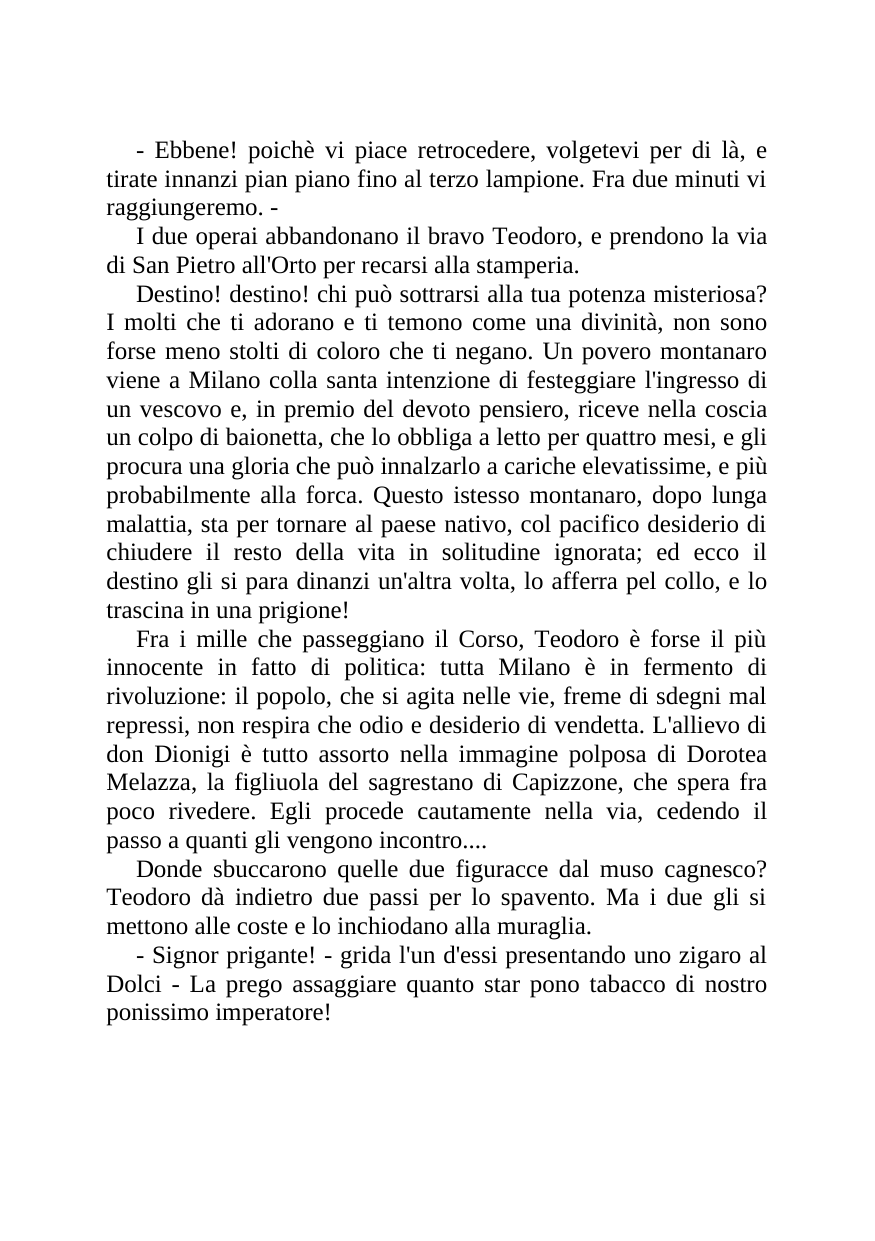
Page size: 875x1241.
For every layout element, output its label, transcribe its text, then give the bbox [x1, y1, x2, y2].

text - Ebbene! poichè vi piace retrocedere, volgetevi per di là, e tirate innanzi pian piano fino al terzo lampione. Fra due minuti vi raggiungeremo. - [106, 135, 768, 221]
text - Signor prigante! - grida l'un d'essi presentando uno zigaro al Dolci - La prego assaggiare quanto star pono tabacco di nostro ponissimo imperatore! [106, 940, 768, 1026]
text Fra i mille che passeggiano il Corso, Teodoro è forse il più innocente in fatto di politica: tutta Milano è in fermento di rivoluzione: il popolo, che si agita nelle vie, freme di sdegni mal repressi, non respira che odio e desiderio di vendetta. L'allievo di don Dionigi è tutto assorto nella immagine polposa di Dorotea Melazza, la figliuola del sagrestano di Capizzone, che spera fra poco rivedere. Egli procede cautamente nella via, cedendo il passo a quanti gli vengono incontro.... [106, 624, 768, 854]
text I due operai abbandonano il bravo Teodoro, e prendono la via di San Pietro all'Orto per recarsi alla stamperia. [106, 221, 768, 279]
text Destino! destino! chi può sottrarsi alla tua potenza misteriosa? I molti che ti adorano e ti temono come una divinità, non sono forse meno stolti di coloro che ti negano. Un povero montanaro viene a Milano colla santa intenzione di festeggiare l'ingresso di un vescovo e, in premio del devoto pensiero, riceve nella coscia un colpo di baionetta, che lo obbliga a letto per quattro mesi, e gli procura una gloria che può innalzarlo a cariche elevatissime, e più probabilmente alla forca. Questo istesso montanaro, dopo lunga malattia, sta per tornare al paese nativo, col pacifico desiderio di chiudere il resto della vita in solitudine ignorata; ed ecco il destino gli si para dinanzi un'altra volta, lo afferra pel collo, e lo trascina in una prigione! [106, 279, 768, 624]
text Donde sbuccarono quelle due figuracce dal muso cagnesco? Teodoro dà indietro due passi per lo spavento. Ma i due gli si mettono alle coste e lo inchiodano alla muraglia. [106, 854, 768, 940]
